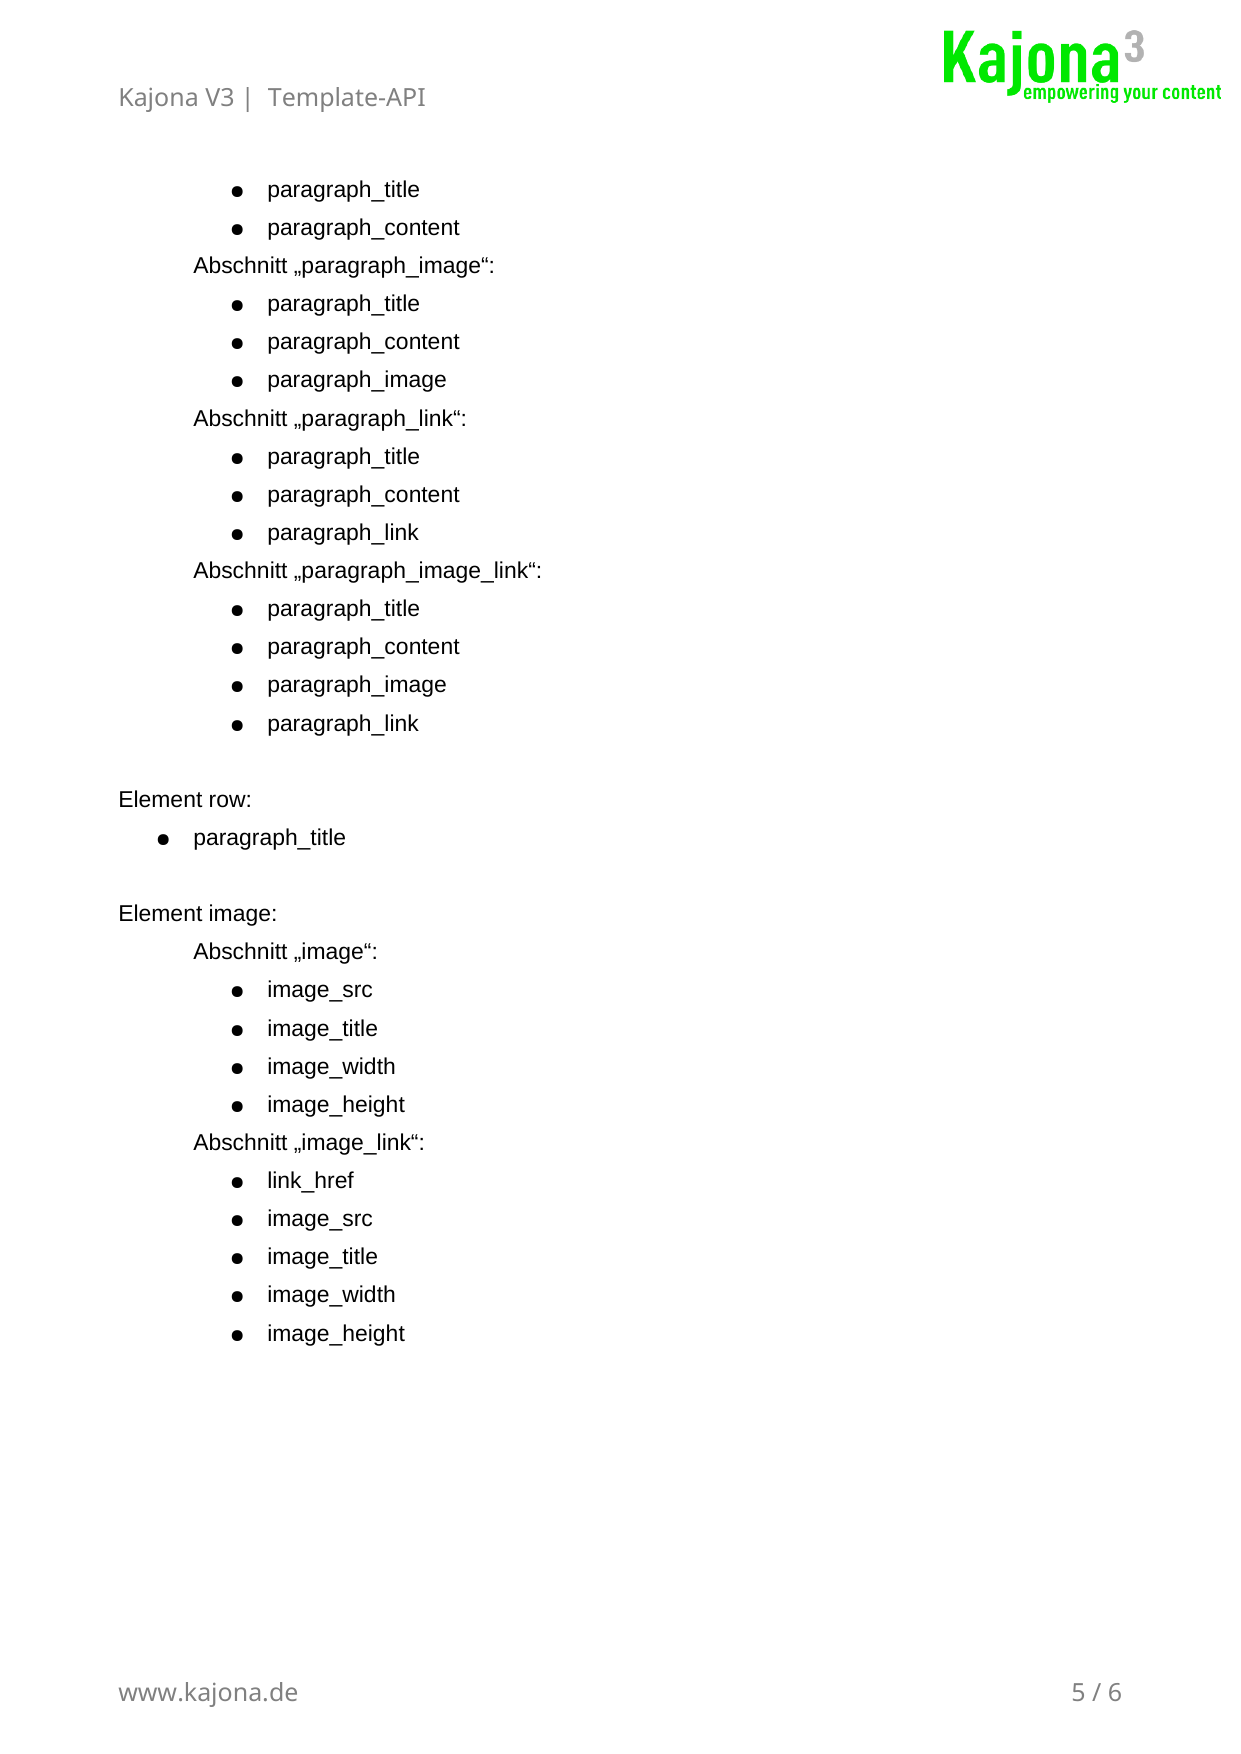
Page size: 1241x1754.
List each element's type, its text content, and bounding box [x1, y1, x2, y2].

list paragraph_link [229, 520, 1122, 545]
list image_title [229, 1244, 1122, 1270]
list paragraph_content [229, 215, 1122, 240]
list paragraph_image [229, 672, 1122, 698]
list image_src [229, 1206, 1122, 1232]
list image_title [229, 1015, 1122, 1041]
list image_height [229, 1092, 1122, 1117]
list Abschnitt „paragraph_link“: [156, 405, 1122, 431]
list image_height [229, 1320, 1122, 1346]
text Element row: [118, 787, 1122, 812]
list image_src [229, 977, 1122, 1003]
list paragraph_title [229, 291, 1122, 317]
list Abschnitt „image_link“: [156, 1130, 1122, 1155]
picture [944, 30, 1221, 103]
list link_href [229, 1168, 1122, 1193]
list paragraph_title [229, 177, 1122, 202]
list Abschnitt „paragraph_image“: [156, 253, 1122, 278]
list paragraph_title [229, 596, 1122, 622]
list paragraph_content [229, 634, 1122, 660]
text Element image: [118, 901, 1122, 927]
list Abschnitt „image“: [156, 939, 1122, 965]
list paragraph_content [229, 329, 1122, 355]
list paragraph_title [229, 443, 1122, 469]
list paragraph_title [156, 825, 1122, 850]
list image_width [229, 1053, 1122, 1079]
list paragraph_image [229, 367, 1122, 393]
list image_width [229, 1282, 1122, 1308]
list Abschnitt „paragraph_image_link“: [156, 558, 1122, 583]
list paragraph_content [229, 482, 1122, 507]
list paragraph_link [229, 710, 1122, 736]
